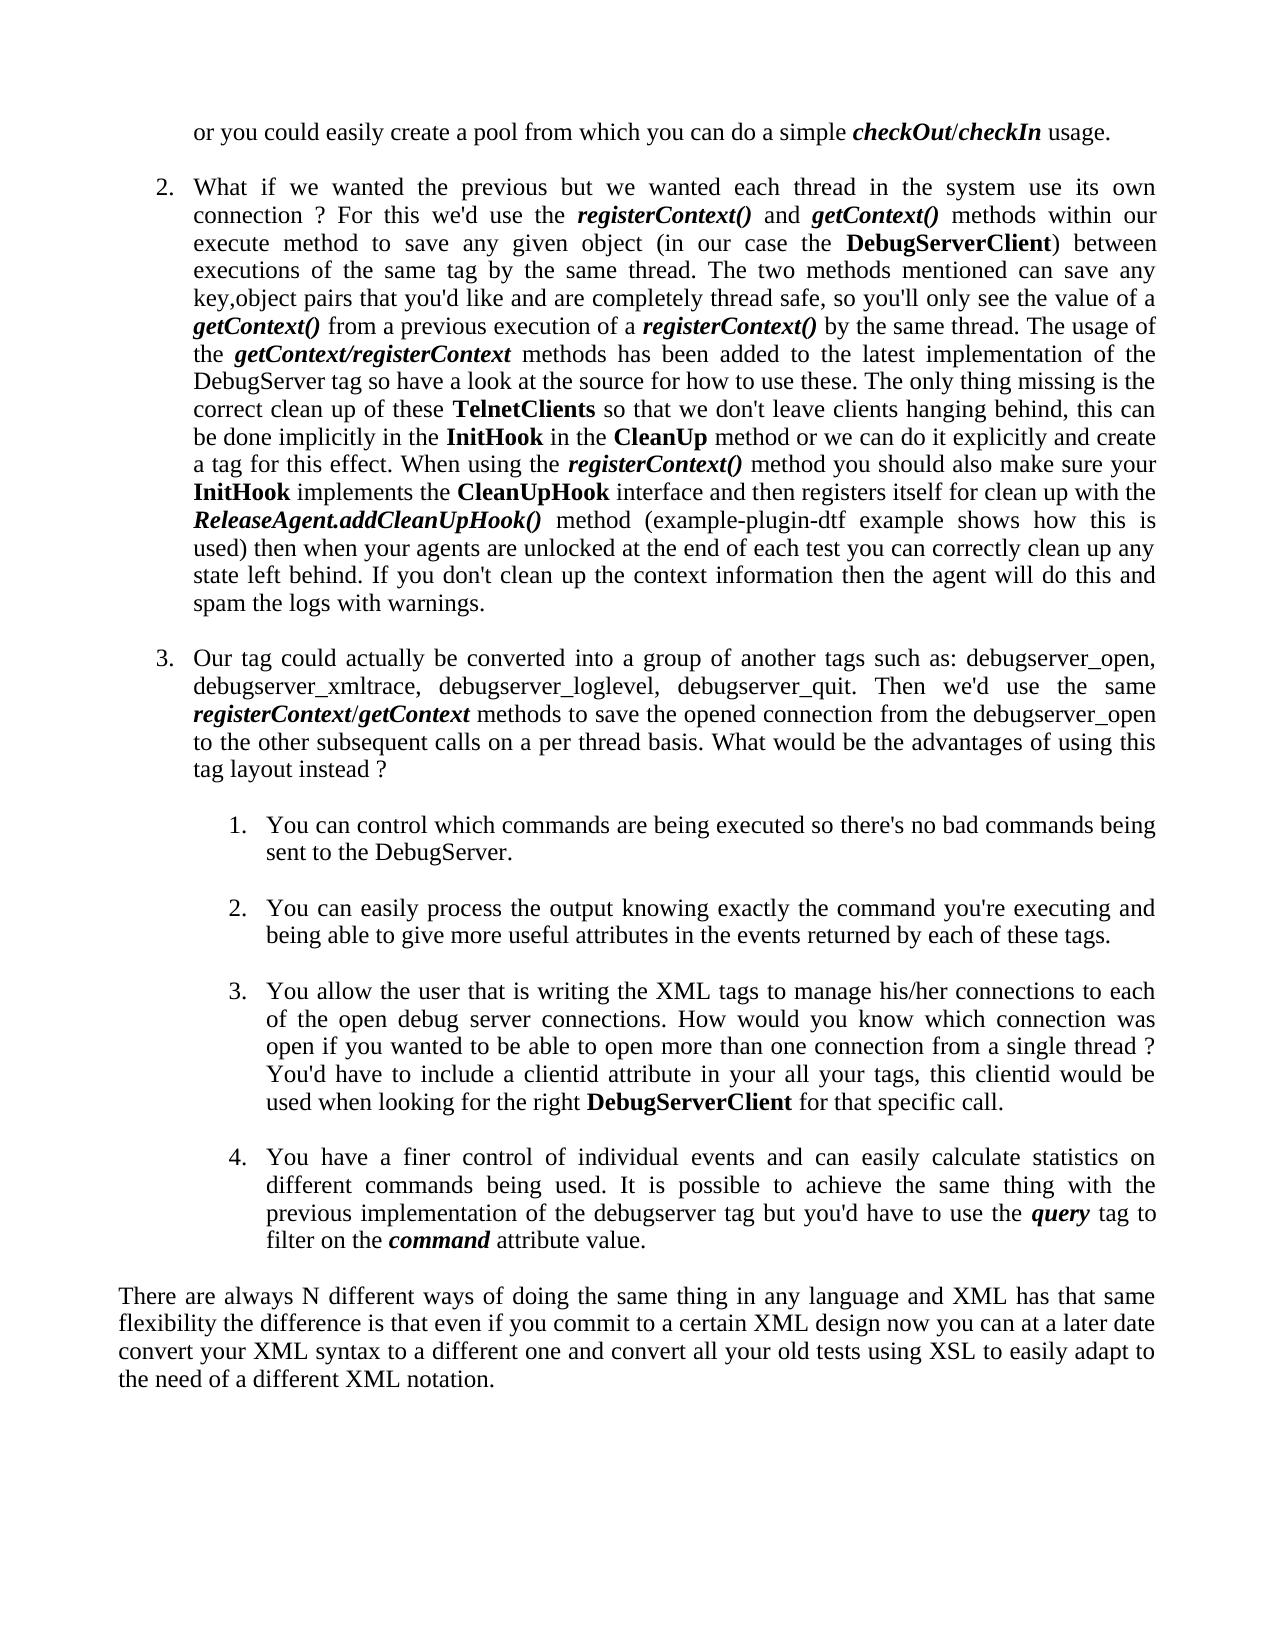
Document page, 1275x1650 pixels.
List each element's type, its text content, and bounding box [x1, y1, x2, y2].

list You allow the user that is writing the XML tags to manage his/her connections to each of the open debug server connections. How would you know which connection was open if you wanted to be able to open more than one connection from a single thread ? You'd have to include a clientid attribute in your all your tags, this clientid would be used when looking for the right DebugServerClient for that specific call. [228, 977, 1157, 1116]
list Our tag could actually be converted into a group of another tags such as: debugserver_open, debugserver_xmltrace, debugserver_loglevel, debugserver_quit. Then we'd use the same registerContext/getContext methods to save the opened connection from the debugserver_open to the other subsequent calls on a per thread basis. What would be the advantages of using this tag layout instead ? [156, 644, 1157, 783]
list You can control which commands are being executed so there's no bad commands being sent to the DebugServer. [228, 811, 1157, 866]
list You have a finer control of individual events and can easily calculate statistics on different commands being used. It is possible to achieve the same thing with the previous implementation of the debugserver tag but you'd have to use the query tag to filter on the command attribute value. [228, 1143, 1157, 1254]
list or you could easily create a pool from which you can do a simple checkOut/checkIn usage. [156, 118, 1157, 146]
list You can easily process the output knowing exactly the command you're executing and being able to give more useful attributes in the events returned by each of these tags. [228, 894, 1157, 949]
list What if we wanted the previous but we wanted each thread in the system use its own connection ? For this we'd use the registerContext() and getContext() methods within our execute method to save any given object (in our case the DebugServerClient) between executions of the same tag by the same thread. The two methods mentioned can save any key,object pairs that you'd like and are completely thread safe, so you'll only see the value of a getContext() from a previous execution of a registerContext() by the same thread. The usage of the getContext/registerContext methods has been added to the latest implementation of the DebugServer tag so have a look at the source for how to use these. The only thing missing is the correct clean up of these TelnetClients so that we don't leave clients hanging behind, this can be done implicitly in the InitHook in the CleanUp method or we can do it explicitly and create a tag for this effect. When using the registerContext() method you should also make sure your InitHook implements the CleanUpHook interface and then registers itself for clean up with the ReleaseAgent.addCleanUpHook() method (example-plugin-dtf example shows how this is used) then when your agents are unlocked at the end of each test you can correctly clean up any state left behind. If you don't clean up the context information then the agent will do this and spam the logs with warnings. [156, 173, 1157, 617]
text There are always N different ways of doing the same thing in any language and XML has that same flexibility the difference is that even if you commit to a certain XML design now you can at a later date convert your XML syntax to a different one and convert all your old tests using XSL to easily adapt to the need of a different XML notation. [118, 1282, 1157, 1393]
